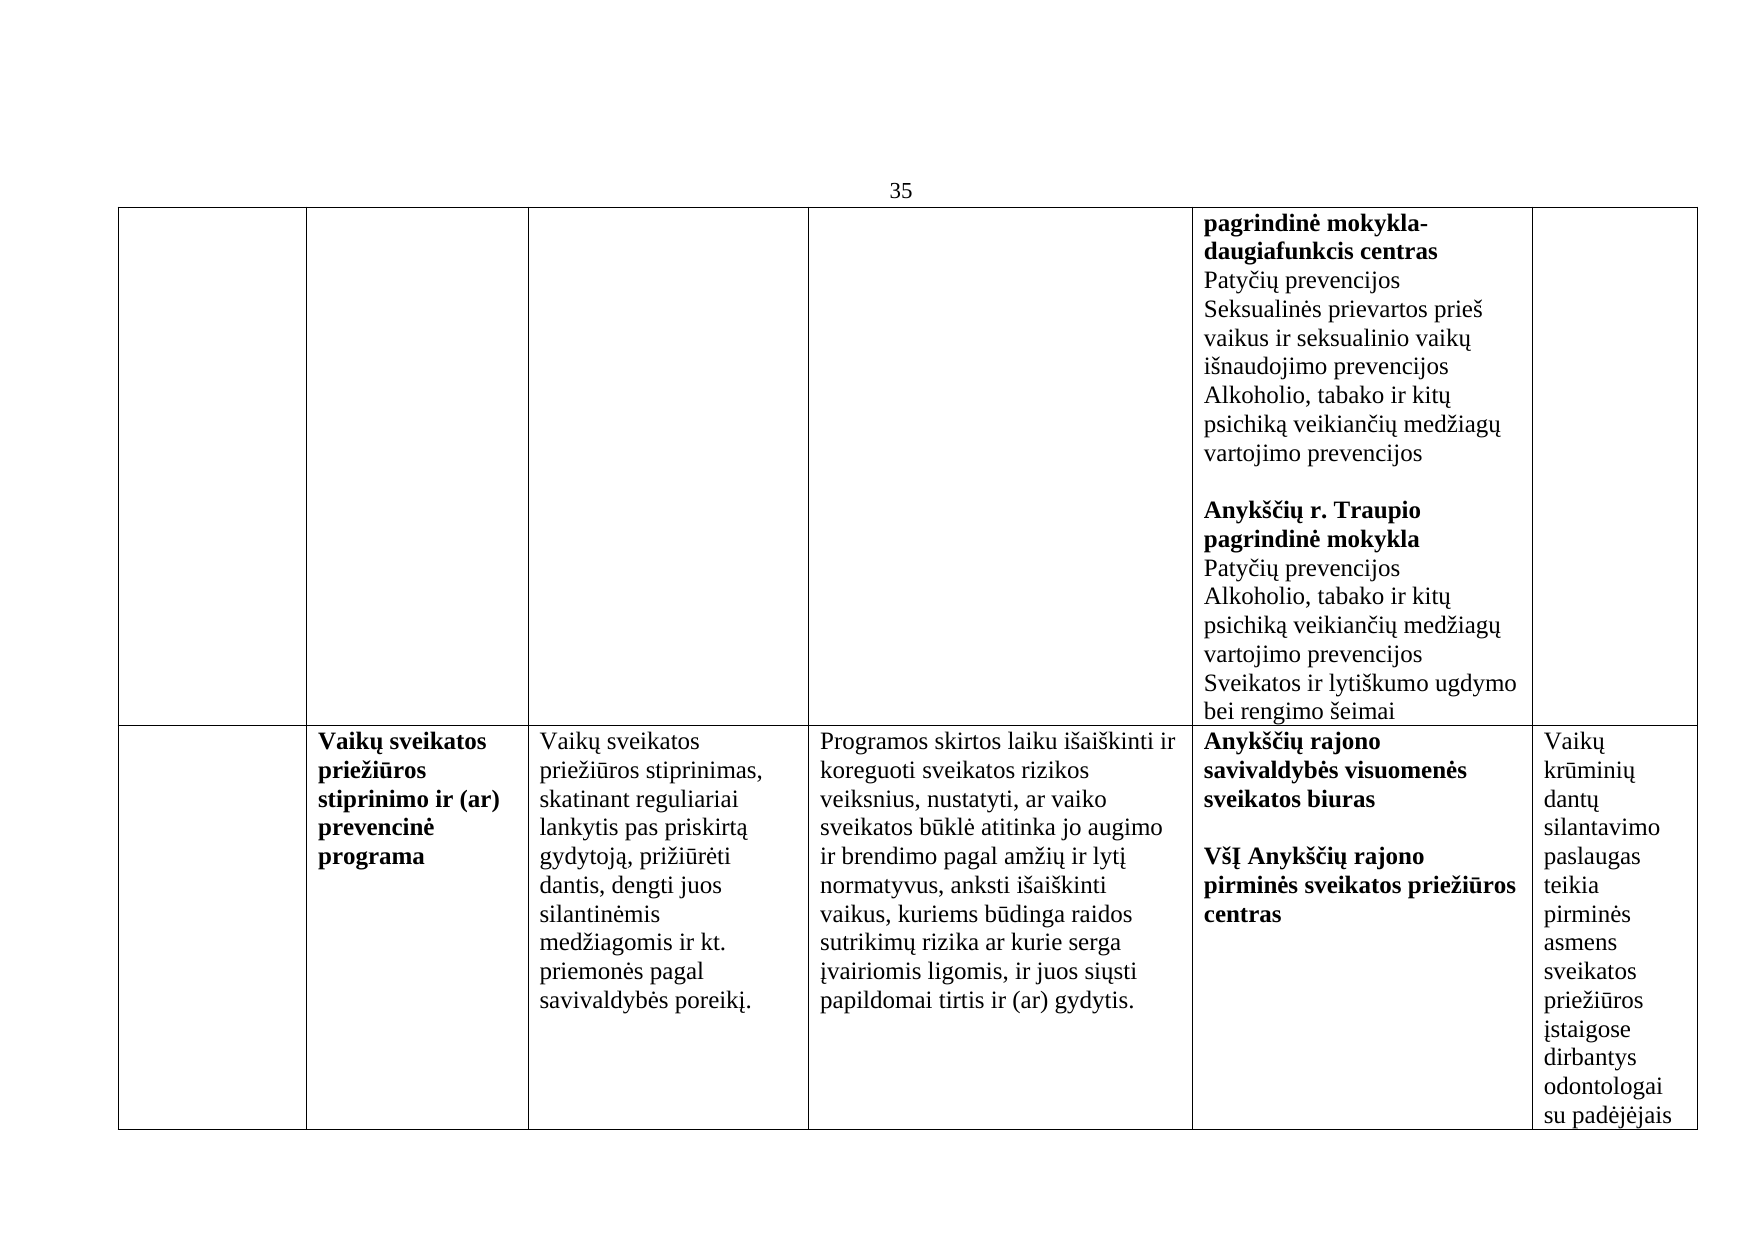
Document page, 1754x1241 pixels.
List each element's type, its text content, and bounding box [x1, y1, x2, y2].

table_cell Vaikų sveikatos priežiūros stiprinimas, skatinant reguliariai lankytis pas priskirtą gydytoją, prižiūrėti dantis, dengti juos silantinėmis medžiagomis ir kt. priemonės pagal savivaldybės poreikį. [529, 726, 808, 1129]
table_cell Programos skirtos laiku išaiškinti ir koreguoti sveikatos rizikos veiksnius, nustatyti, ar vaiko sveikatos būklė atitinka jo augimo ir brendimo pagal amžių ir lytį normatyvus, anksti išaiškinti vaikus, kuriems būdinga raidos sutrikimų rizika ar kurie serga įvairiomis ligomis, ir juos siųsti papildomai tirtis ir (ar) gydytis. [809, 726, 1192, 1129]
table_cell Anykščių rajono savivaldybės visuomenės sveikatos biuras VšĮ Anykščių rajono pirminės sveikatos priežiūros centras [1193, 726, 1532, 1129]
table_cell [307, 208, 528, 725]
table_cell [119, 726, 306, 1129]
table_cell [1533, 208, 1697, 725]
table_cell [119, 208, 306, 725]
table_cell [809, 208, 1192, 725]
table_cell Vaikų krūminių dantų silantavimo paslaugas teikia pirminės asmens sveikatos priežiūros įstaigose dirbantys odontologai su padėjėjais [1533, 726, 1697, 1129]
table_cell [529, 208, 808, 725]
table_cell Vaikų sveikatos priežiūros stiprinimo ir (ar) prevencinė programa [307, 726, 528, 1129]
table_cell pagrindinė mokykla-daugiafunkcis centras Patyčių prevencijos Seksualinės prievartos prieš vaikus ir seksualinio vaikų išnaudojimo prevencijos Alkoholio, tabako ir kitų psichiką veikiančių medžiagų vartojimo prevencijos Anykščių r. Traupio pagrindinė mokykla Patyčių prevencijos Alkoholio, tabako ir kitų psichiką veikiančių medžiagų vartojimo prevencijos Sveikatos ir lytiškumo ugdymo bei rengimo šeimai [1193, 208, 1532, 725]
